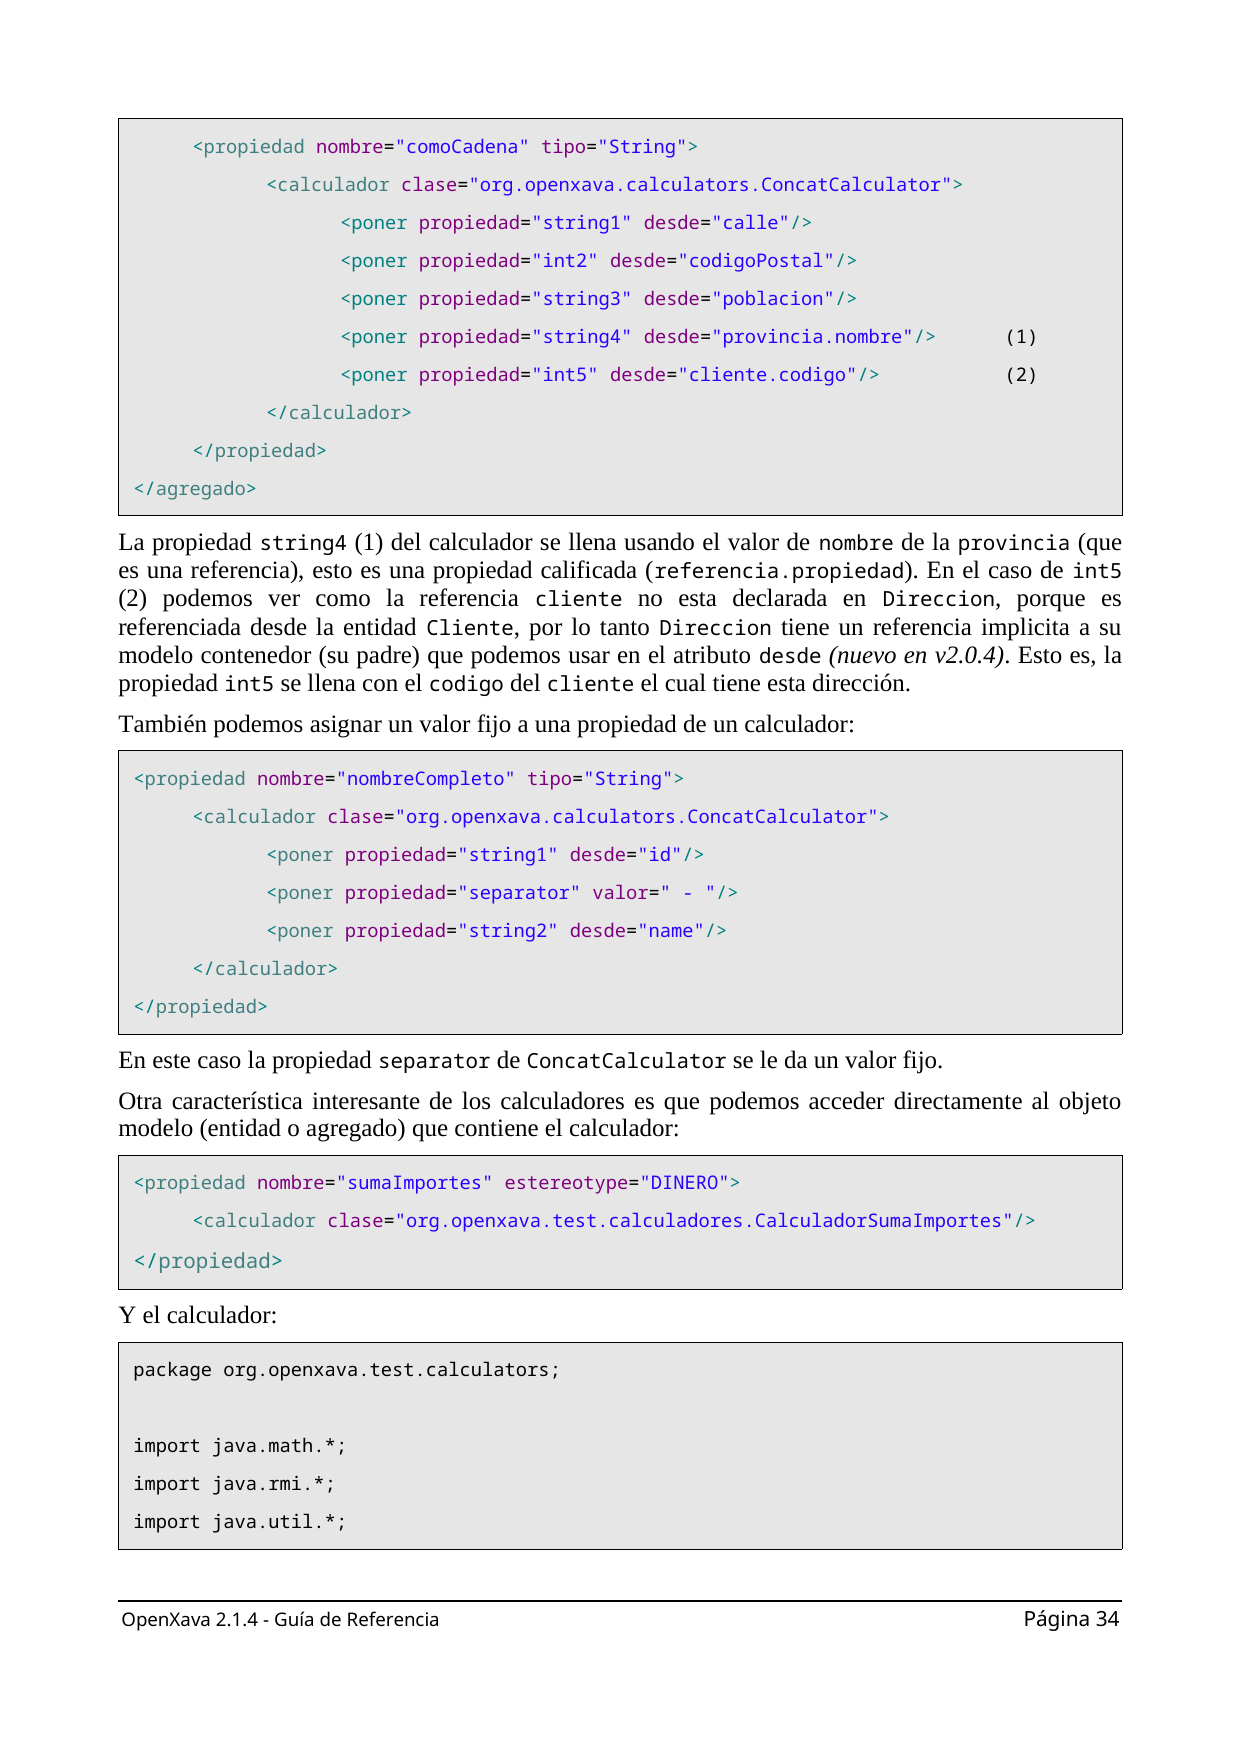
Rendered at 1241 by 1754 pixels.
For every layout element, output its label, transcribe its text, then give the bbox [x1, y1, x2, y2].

text <calculador clase="org.openxava.calculators.ConcatCalculator"> [119, 156, 1122, 194]
text </propiedad> [119, 422, 1122, 460]
text </agregado> [119, 460, 1122, 515]
text También podemos asignar un valor fijo a una propiedad de un calculador: [118, 710, 1122, 738]
text package org.openxava.test.calculators; [119, 1343, 1122, 1379]
text <propiedad nombre="nombreCompleto" tipo="String"> [119, 751, 1122, 788]
text En este caso la propiedad separator de ConcatCalculator se le da un valor fijo. [118, 1046, 1122, 1074]
text Y el calculador: [118, 1301, 1122, 1329]
text </propiedad> [119, 978, 1122, 1034]
text <calculador clase="org.openxava.test.calculadores.CalculadorSumaImportes"/> [119, 1193, 1122, 1231]
text </calculador> [119, 940, 1122, 978]
text Otra característica interesante de los calculadores es que podemos acceder directamente al objeto modelo (entidad o agregado) que contiene el calculador: [118, 1087, 1122, 1142]
text <propiedad nombre="comoCadena" tipo="String"> [119, 119, 1122, 156]
text <poner propiedad="string2" desde="name"/> [119, 902, 1122, 940]
text <poner propiedad="int2" desde="codigoPostal"/> [119, 232, 1122, 270]
text La propiedad string4 (1) del calculador se llena usando el valor de nombre de la provincia (que es una referencia), esto es una propiedad calificada (referencia.propiedad). En el caso de int5 (2) podemos ver como la referencia cliente no esta declarada en Direccion, porque es referenciada desde la entidad Cliente, por lo tanto Direccion tiene un referencia implicita a su modelo contenedor (su padre) que podemos usar en el atributo desde (nuevo en v2.0.4). Esto es, la propiedad int5 se llena con el codigo del cliente el cual tiene esta dirección. [118, 528, 1122, 697]
text <poner propiedad="string1" desde="calle"/> [119, 194, 1122, 232]
text <poner propiedad="string1" desde="id"/> [119, 826, 1122, 864]
text </calculador> [119, 384, 1122, 422]
text import java.math.*; [119, 1418, 1122, 1456]
text <poner propiedad="string4" desde="provincia.nombre"/> (1) [119, 308, 1122, 346]
text <propiedad nombre="sumaImportes" estereotype="DINERO"> [119, 1156, 1122, 1193]
text <calculador clase="org.openxava.calculators.ConcatCalculator"> [119, 788, 1122, 826]
text <poner propiedad="string3" desde="poblacion"/> [119, 270, 1122, 308]
text import java.util.*; [119, 1494, 1122, 1549]
text import java.rmi.*; [119, 1456, 1122, 1494]
text <poner propiedad="int5" desde="cliente.codigo"/> (2) [119, 346, 1122, 384]
text <poner propiedad="separator" valor=" - "/> [119, 864, 1122, 902]
text </propiedad> [119, 1231, 1122, 1289]
